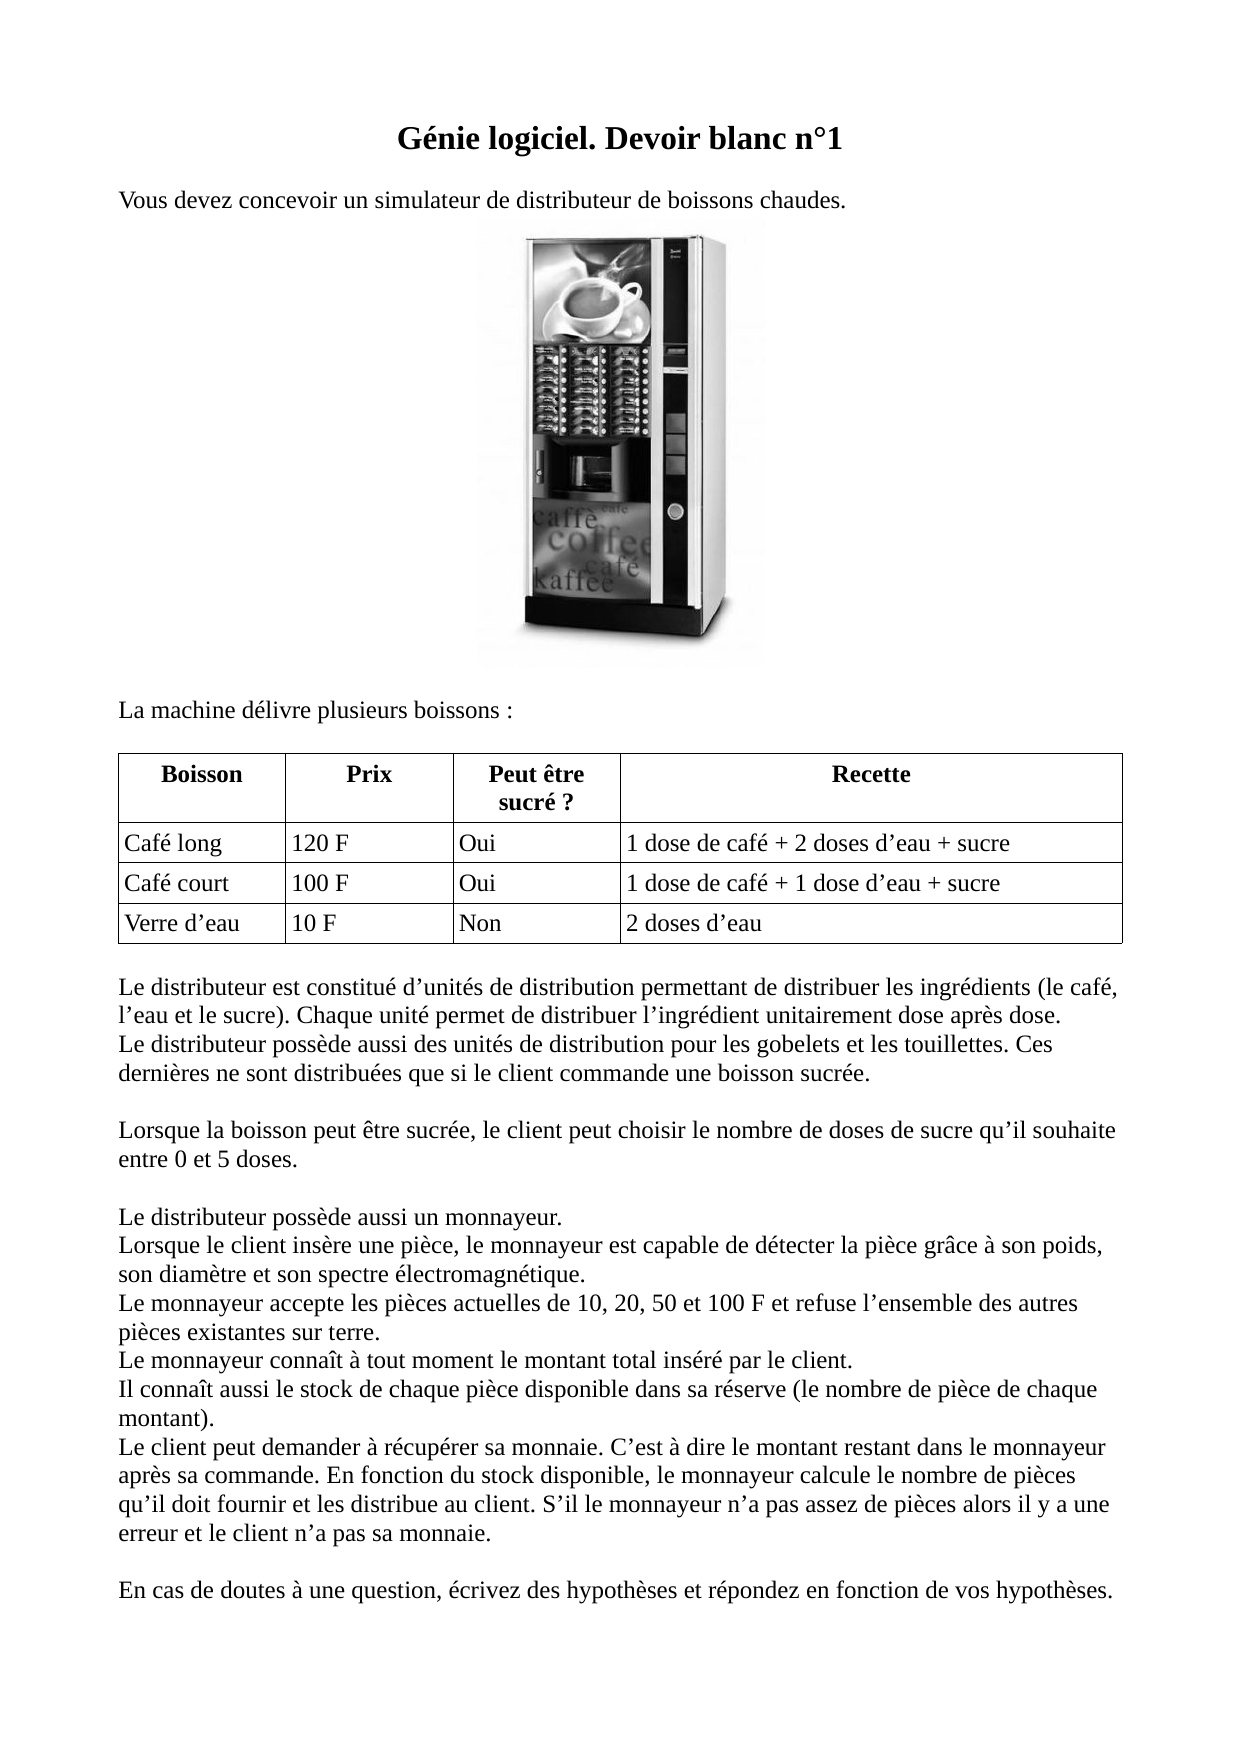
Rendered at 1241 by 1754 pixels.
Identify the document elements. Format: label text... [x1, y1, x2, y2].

table_header Prix [286, 754, 453, 822]
table_header Boisson [119, 754, 285, 822]
text Lorsque la boisson peut être sucrée, le client peut choisir le nombre de doses de sucre qu’il souhaite entre 0 et 5 doses. [118, 1116, 1122, 1173]
table_cell 2 doses d’eau [621, 904, 1122, 943]
table_cell Non [454, 904, 620, 943]
table_cell 100 F [286, 863, 453, 903]
text Vous devez concevoir un simulateur de distributeur de boissons chaudes. [118, 185, 1122, 214]
table_cell Verre d’eau [119, 904, 285, 943]
text Le client peut demander à récupérer sa monnaie. C’est à dire le montant restant dans le monnayeur après sa commande. En fonction du stock disponible, le monnayeur calcule le nombre de pièces qu’il doit fournir et les distribue au client. S’il le monnayeur n’a pas assez de pièces alors il y a une erreur et le client n’a pas sa monnaie. [118, 1432, 1122, 1547]
table_header Recette [621, 754, 1122, 822]
table_cell Café court [119, 863, 285, 903]
table_cell 120 F [286, 823, 453, 862]
table_header Peut être sucré ? [454, 754, 620, 822]
table_cell Oui [454, 823, 620, 862]
text Le distributeur possède aussi un monnayeur. [118, 1202, 1122, 1231]
table_cell 1 dose de café + 1 dose d’eau + sucre [621, 863, 1122, 903]
table_cell Café long [119, 823, 285, 862]
picture [318, 213, 922, 667]
table_cell 10 F [286, 904, 453, 943]
text Le monnayeur connaît à tout moment le montant total inséré par le client. [118, 1346, 1122, 1374]
text Lorsque le client insère une pièce, le monnayeur est capable de détecter la pièce grâce à son poids, son diamètre et son spectre électromagnétique. [118, 1231, 1122, 1288]
text En cas de doutes à une question, écrivez des hypothèses et répondez en fonction de vos hypothèses. [118, 1576, 1122, 1604]
table_cell 1 dose de café + 2 doses d’eau + sucre [621, 823, 1122, 862]
text La machine délivre plusieurs boissons : [118, 695, 1122, 724]
text Le monnayeur accepte les pièces actuelles de 10, 20, 50 et 100 F et refuse l’ensemble des autres pièces existantes sur terre. [118, 1288, 1122, 1346]
text Génie logiciel. Devoir blanc n°1 [118, 118, 1122, 156]
text Le distributeur possède aussi des unités de distribution pour les gobelets et les touillettes. Ces dernières ne sont distribuées que si le client commande une boisson sucrée. [118, 1029, 1122, 1087]
text Le distributeur est constitué d’unités de distribution permettant de distribuer les ingrédients (le café, l’eau et le sucre). Chaque unité permet de distribuer l’ingrédient unitairement dose après dose. [118, 972, 1122, 1029]
table_cell Oui [454, 863, 620, 903]
text Il connaît aussi le stock de chaque pièce disponible dans sa réserve (le nombre de pièce de chaque montant). [118, 1374, 1122, 1432]
